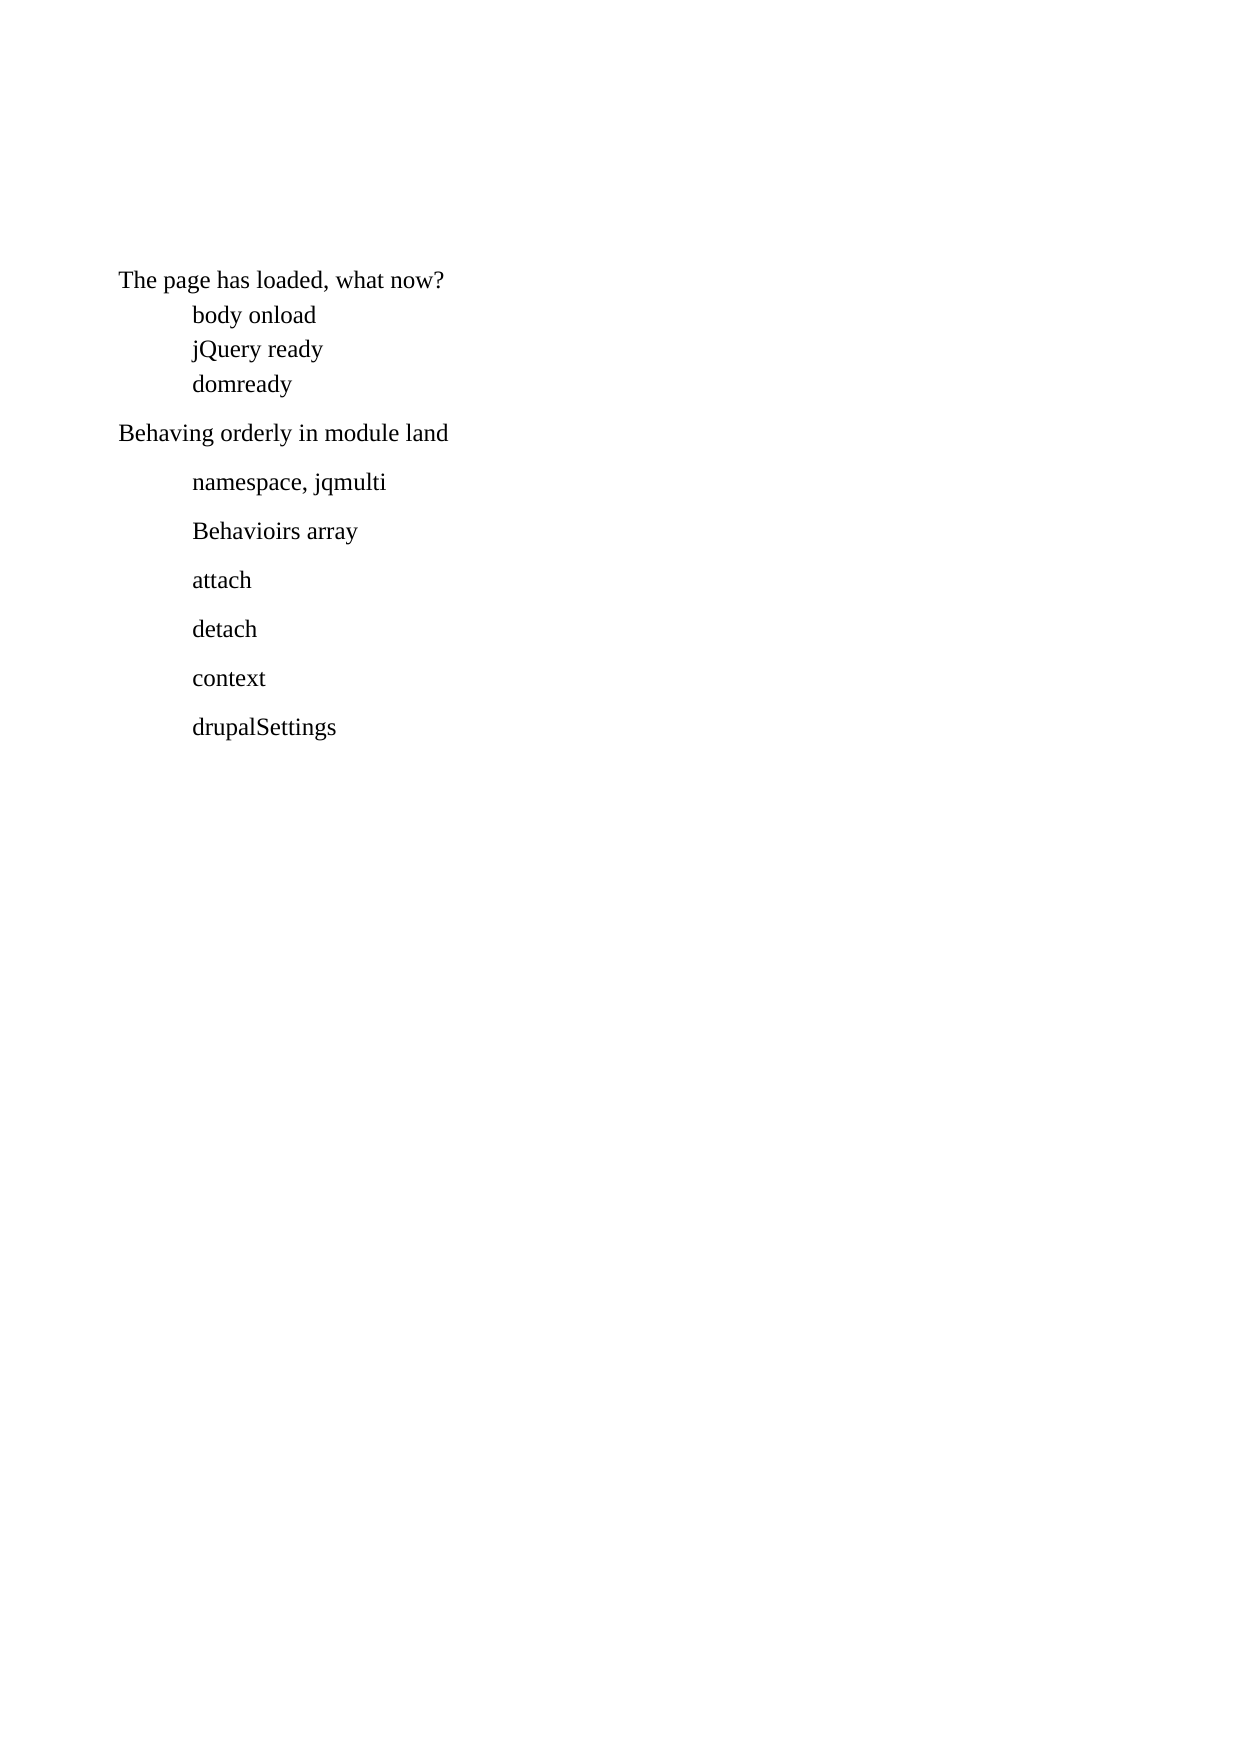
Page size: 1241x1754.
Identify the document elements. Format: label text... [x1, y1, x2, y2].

text attach [118, 565, 1122, 594]
text The page has loaded, what now? body onload jQuery ready domready [118, 265, 1122, 397]
text drupalSettings [118, 712, 1122, 741]
text Behavioirs array [118, 516, 1122, 545]
text Behaving orderly in module land [118, 418, 1122, 447]
text detach [118, 614, 1122, 643]
text context [118, 663, 1122, 692]
text namespace, jqmulti [118, 467, 1122, 496]
